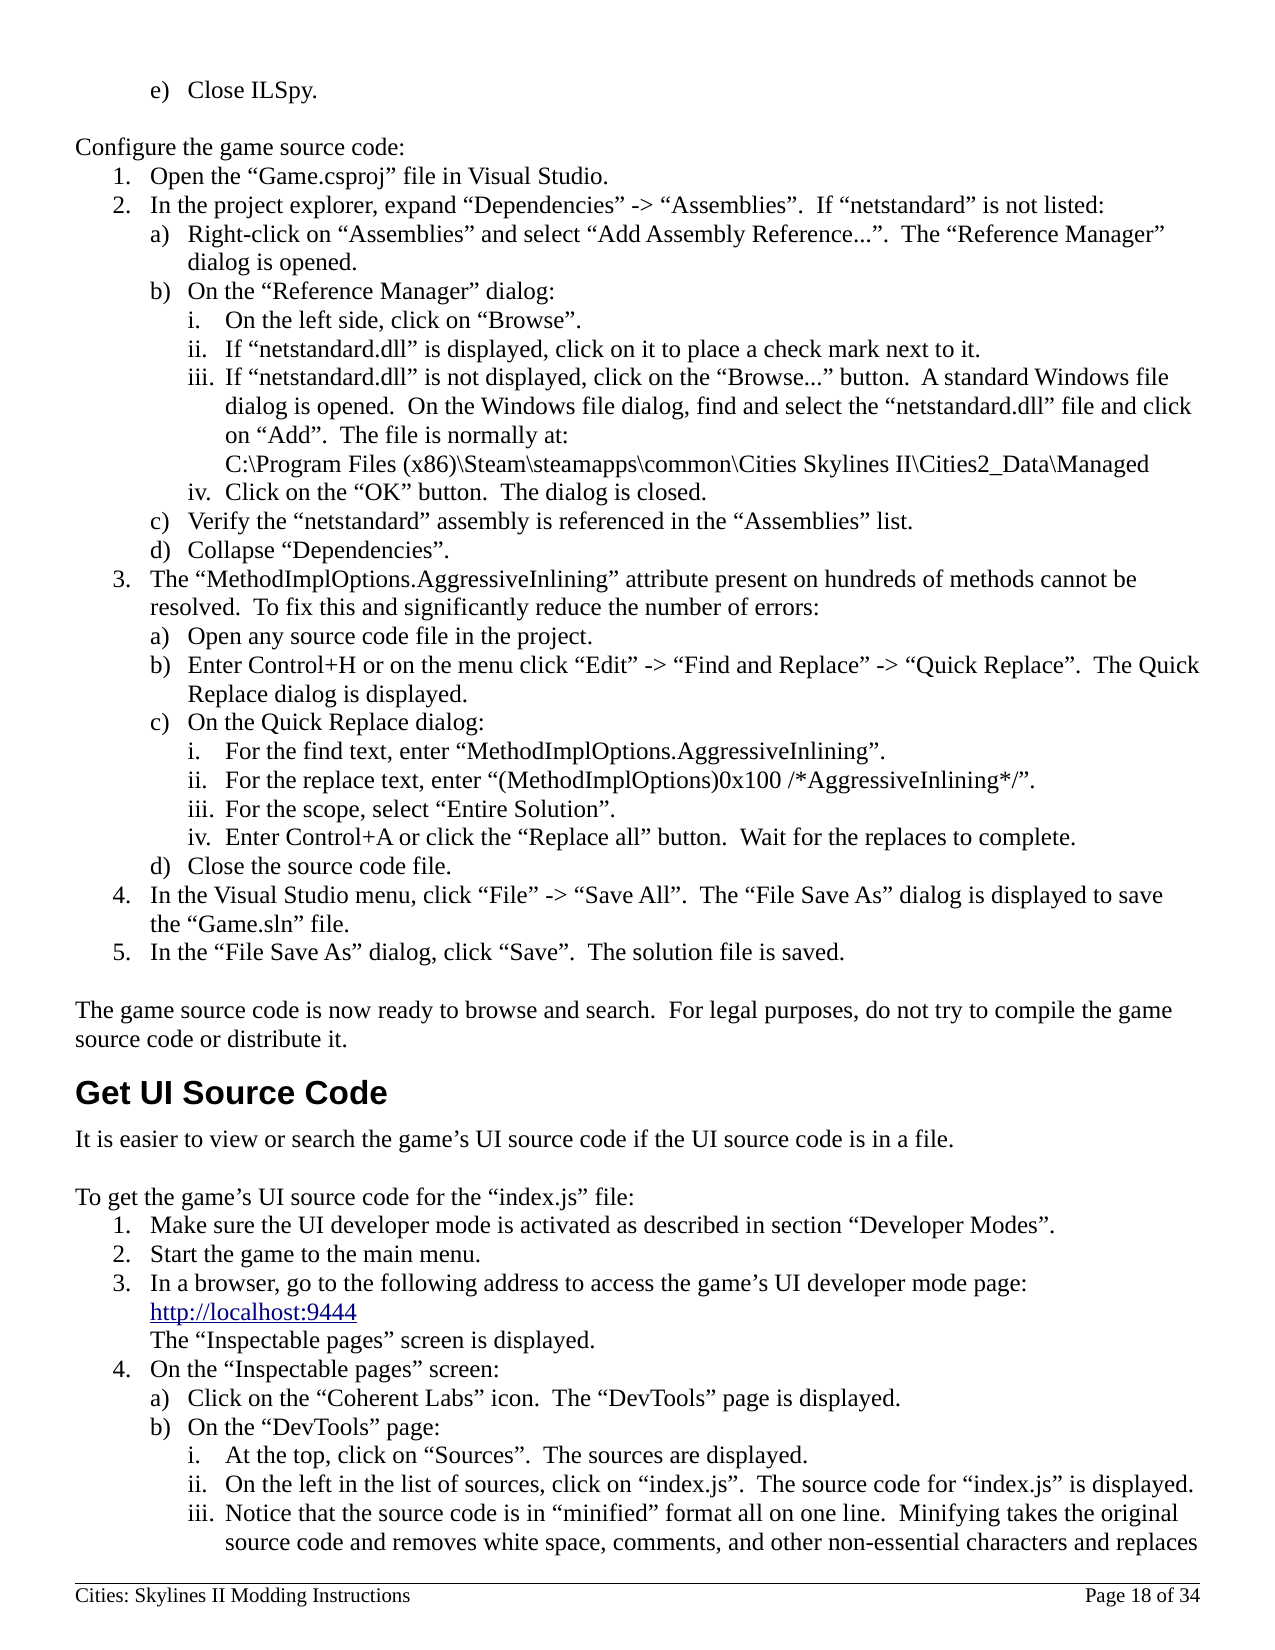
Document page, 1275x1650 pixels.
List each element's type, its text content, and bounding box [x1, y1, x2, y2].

subtitle Get UI Source Code [75, 1073, 1200, 1112]
list In the “File Save As” dialog, click “Save”. The solution file is saved. [112, 937, 1200, 966]
list Make sure the UI developer mode is activated as described in section “Developer Modes”. [112, 1211, 1200, 1239]
list In the project explorer, expand “Dependencies” -> “Assemblies”. If “netstandard” is not listed: [112, 190, 1200, 219]
list In the Visual Studio menu, click “File” -> “Save All”. The “File Save As” dialog is displayed to save the “Game.sln” file. [112, 880, 1200, 937]
list Verify the “netstandard” assembly is referenced in the “Assemblies” list. [150, 506, 1200, 535]
list Collapse “Dependencies”. [150, 535, 1200, 564]
text It is easier to view or search the game’s UI source code if the UI source code is in a file. [75, 1124, 1200, 1153]
list Close the source code file. [150, 851, 1200, 880]
list For the replace text, enter “(MethodImplOptions)0x100 /*AggressiveInlining*/”. [187, 765, 1200, 794]
text To get the game’s UI source code for the “index.js” file: [75, 1182, 1200, 1211]
list Enter Control+H or on the menu click “Edit” -> “Find and Replace” -> “Quick Replace”. The Quick Replace dialog is displayed. [150, 650, 1200, 707]
list Right-click on “Assemblies” and select “Add Assembly Reference...”. The “Reference Manager” dialog is opened. [150, 219, 1200, 276]
list Notice that the source code is in “minified” format all on one line. Minifying takes the original source code and removes white space, comments, and other non-essential characters and replaces [187, 1498, 1200, 1556]
list Start the game to the main menu. [112, 1239, 1200, 1268]
list On the “DevTools” page: [150, 1412, 1200, 1441]
list On the Quick Replace dialog: [150, 707, 1200, 736]
text Configure the game source code: [75, 132, 1200, 161]
list Enter Control+A or click the “Replace all” button. Wait for the replaces to complete. [187, 822, 1200, 851]
list Click on the “OK” button. The dialog is closed. [187, 477, 1200, 506]
list For the scope, select “Entire Solution”. [187, 794, 1200, 822]
list If “netstandard.dll” is displayed, click on it to place a check mark next to it. [187, 334, 1200, 362]
list On the “Inspectable pages” screen: [112, 1354, 1200, 1383]
list Open the “Game.csproj” file in Visual Studio. [112, 161, 1200, 190]
list In a browser, go to the following address to access the game’s UI developer mode page: http://localhost:9444 The “Inspectable pages” screen is displayed. [112, 1268, 1200, 1354]
list Close ILSpy. [150, 75, 1200, 104]
list For the find text, enter “MethodImplOptions.AggressiveInlining”. [187, 736, 1200, 765]
text The game source code is now ready to browse and search. For legal purposes, do not try to compile the game source code or distribute it. [75, 995, 1200, 1052]
list On the left side, click on “Browse”. [187, 305, 1200, 334]
list Click on the “Coherent Labs” icon. The “DevTools” page is displayed. [150, 1383, 1200, 1412]
list Open any source code file in the project. [150, 621, 1200, 650]
list The “MethodImplOptions.AggressiveInlining” attribute present on hundreds of methods cannot be resolved. To fix this and significantly reduce the number of errors: [112, 564, 1200, 621]
list On the “Reference Manager” dialog: [150, 276, 1200, 305]
list At the top, click on “Sources”. The sources are displayed. [187, 1441, 1200, 1469]
list On the left in the list of sources, click on “index.js”. The source code for “index.js” is displayed. [187, 1469, 1200, 1498]
list If “netstandard.dll” is not displayed, click on the “Browse...” button. A standard Windows file dialog is opened. On the Windows file dialog, find and select the “netstandard.dll” file and click on “Add”. The file is normally at: C:\Program Files (x86)\Steam\steamapps\common\Cities Skylines II\Cities2_Data\Managed [187, 362, 1200, 477]
